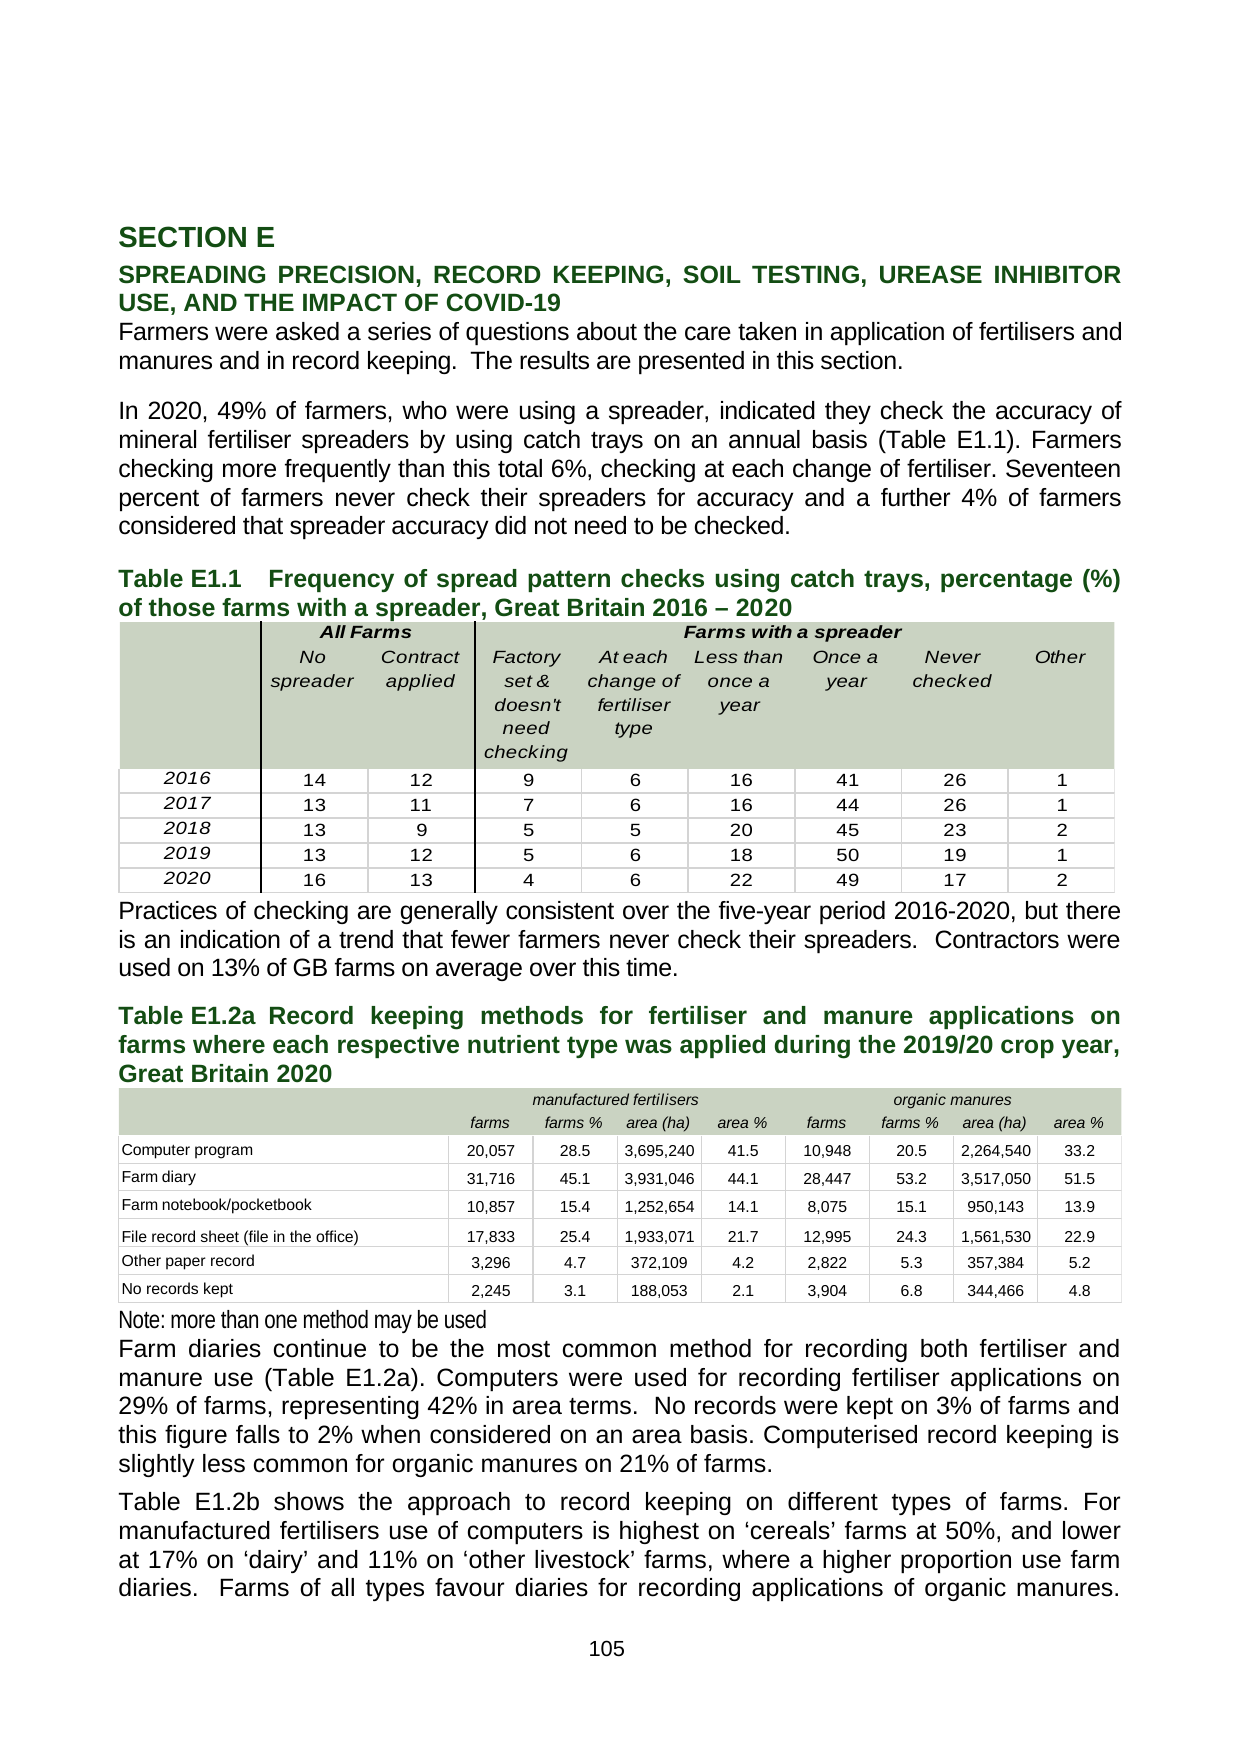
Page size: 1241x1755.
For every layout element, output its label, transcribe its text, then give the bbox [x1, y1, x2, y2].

text In 2020, 49% of farmers, who were using a spreader, indicated they check the accuracy of mineral fertiliser spreaders by using catch trays on an annual basis (Table E1.1). Farmers checking more frequently than this total 6%, checking at each change of fertiliser. Seventeen percent of farmers never check their spreaders for accuracy and a further 4% of farmers considered that spreader accuracy did not need to be checked. [118, 396, 1122, 540]
subtitle Table E1.1 Frequency of spread pattern checks using catch trays, percentage (%) of those farms with a spreader, Great Britain 2016 – 2020 [118, 564, 1122, 621]
subtitle SECTION E [118, 220, 1122, 253]
text Farm diaries continue to be the most common method for recording both fertiliser and manure use (Table E1.2a). Computers were used for recording fertiliser applications on 29% of farms, representing 42% in area terms. No records were kept on 3% of farms and this figure falls to 2% when considered on an area basis. Computerised record keeping is slightly less common for organic manures on 21% of farms. [118, 1334, 1122, 1477]
subtitle Table E1.2a Record keeping methods for fertiliser and manure applications on farms where each respective nutrient type was applied during the 2019/20 crop year, Great Britain 2020 [118, 1001, 1122, 1087]
text Farmers were asked a series of questions about the care taken in application of fertilisers and manures and in record keeping. The results are presented in this section. [118, 317, 1122, 375]
text Table E1.2b shows the approach to record keeping on different types of farms. For manufactured fertilisers use of computers is highest on ‘cereals’ farms at 50%, and lower at 17% on ‘dairy’ and 11% on ‘other livestock’ farms, where a higher proportion use farm diaries. Farms of all types favour diaries for recording applications of organic manures. [118, 1487, 1122, 1602]
text Practices of checking are generally consistent over the five-year period 2016-2020, but there is an indication of a trend that fewer farmers never check their spreaders. Contractors were used on 13% of GB farms on average over this time. [118, 896, 1122, 982]
text Note: more than one method may be used [118, 1305, 1122, 1334]
subtitle SPREADING PRECISION, RECORD KEEPING, SOIL TESTING, UREASE INHIBITOR USE, AND THE IMPACT OF COVID-19 [118, 260, 1122, 317]
